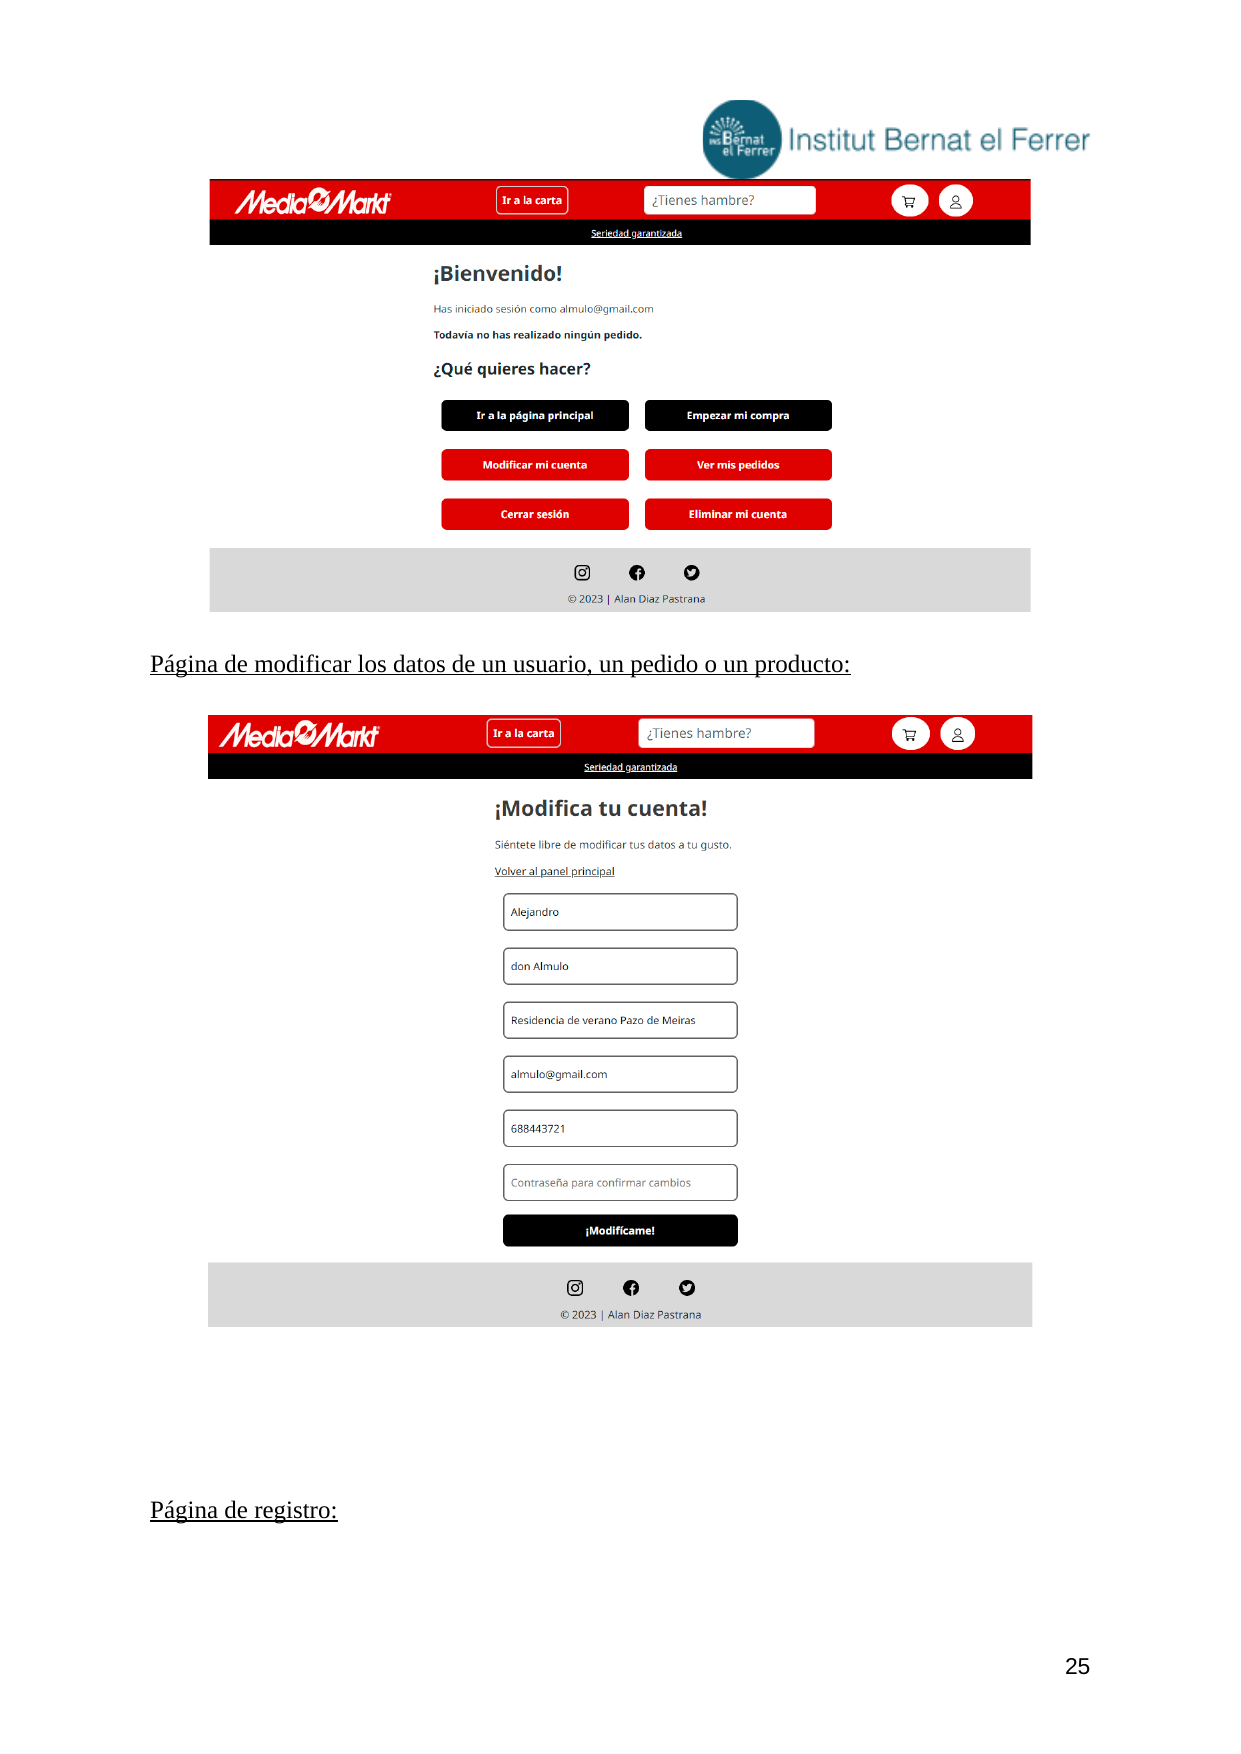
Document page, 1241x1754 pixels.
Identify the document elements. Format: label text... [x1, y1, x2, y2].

picture [208, 715, 1033, 1327]
picture [209, 100, 1091, 612]
text Página de modificar los datos de un usuario, un pedido o un producto: [150, 649, 1090, 678]
text Página de registro: [150, 1495, 1090, 1524]
